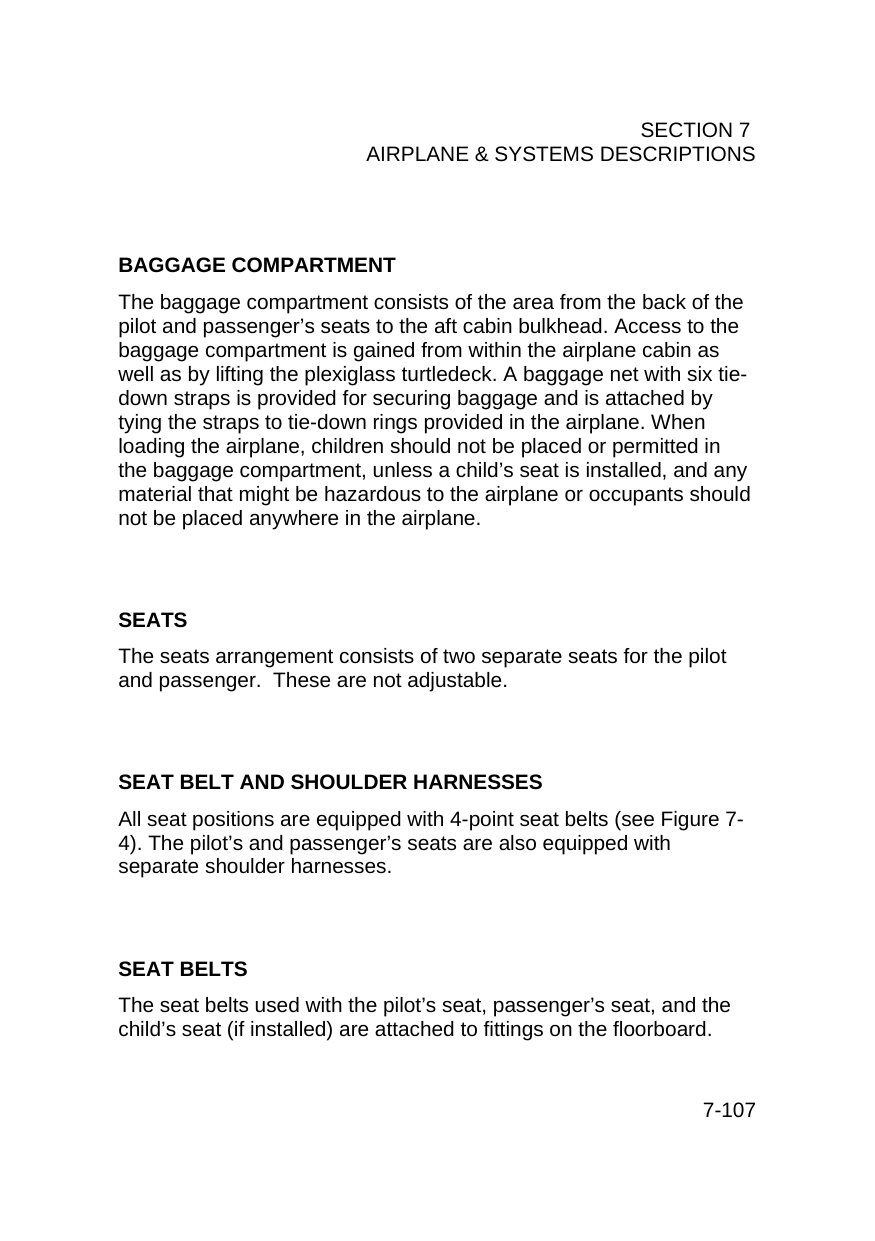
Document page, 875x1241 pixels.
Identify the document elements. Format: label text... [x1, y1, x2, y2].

text The seats arrangement consists of two separate seats for the pilot and passenger. These are not adjustable. [118, 644, 756, 692]
subtitle SEAT BELTS [118, 956, 756, 980]
text The baggage compartment consists of the area from the back of the pilot and passenger’s seats to the aft cabin bulkhead. Access to the baggage compartment is gained from within the airplane cabin as well as by lifting the plexiglass turtledeck. A baggage net with six tie-down straps is provided for securing baggage and is attached by tying the straps to tie-down rings provided in the airplane. When loading the airplane, children should not be placed or permitted in the baggage compartment, unless a child’s seat is installed, and any material that might be hazardous to the airplane or occupants should not be placed anywhere in the airplane. [118, 290, 756, 529]
subtitle BAGGAGE COMPARTMENT [118, 253, 756, 277]
text The seat belts used with the pilot’s seat, passenger’s seat, and the child’s seat (if installed) are attached to fittings on the floorboard. [118, 993, 756, 1041]
subtitle SEAT BELT AND SHOULDER HARNESSES [118, 770, 756, 794]
subtitle SEATS [118, 607, 756, 631]
text All seat positions are equipped with 4-point seat belts (see Figure 7-4). The pilot’s and passenger’s seats are also equipped with separate shoulder harnesses. [118, 806, 756, 878]
